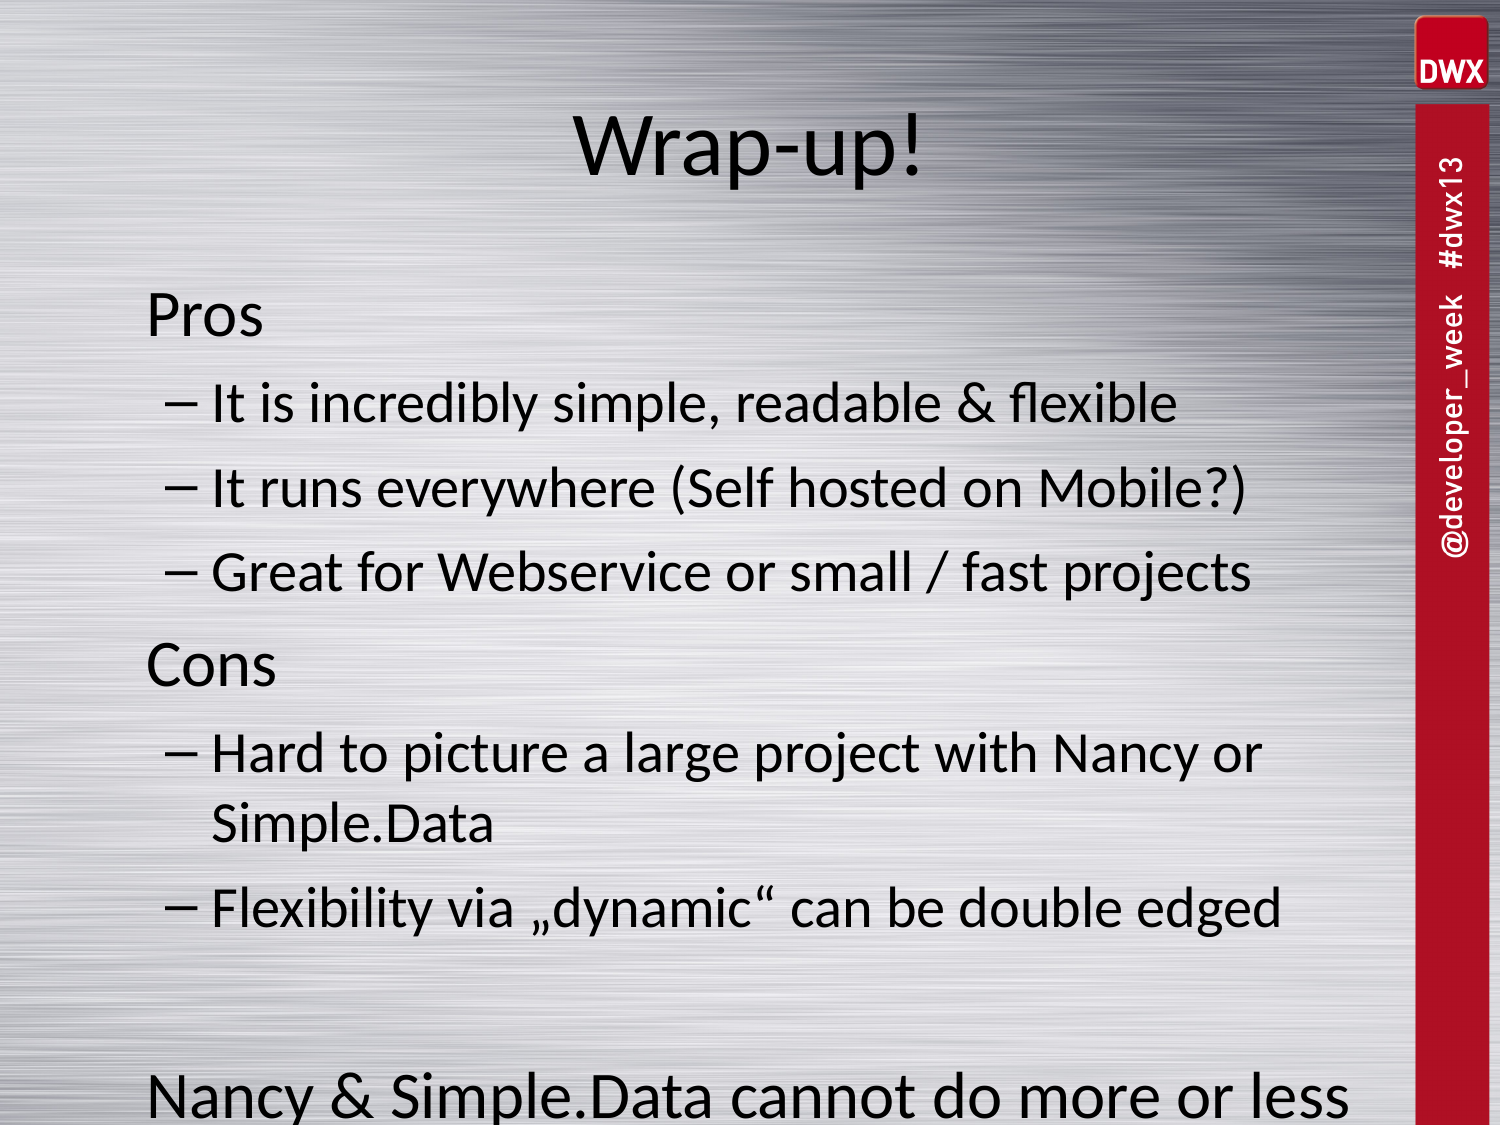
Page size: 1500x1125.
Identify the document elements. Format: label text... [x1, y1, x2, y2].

picture [0, 0, 1500, 1125]
list Pros It is incredibly simple, readable & flexible It runs everywhere (Self hosted on Mobile?) Great for Webservice or small / fast projects Cons Hard to picture a large project with Nancy or Simple.Data Flexibility via „dynamic“ can be double edged Nancy & Simple.Data cannot do more or less than the others… but they do it in a very elegant and efficient manner [75, 262, 1426, 1125]
title Wrap-up! [75, 45, 1426, 233]
